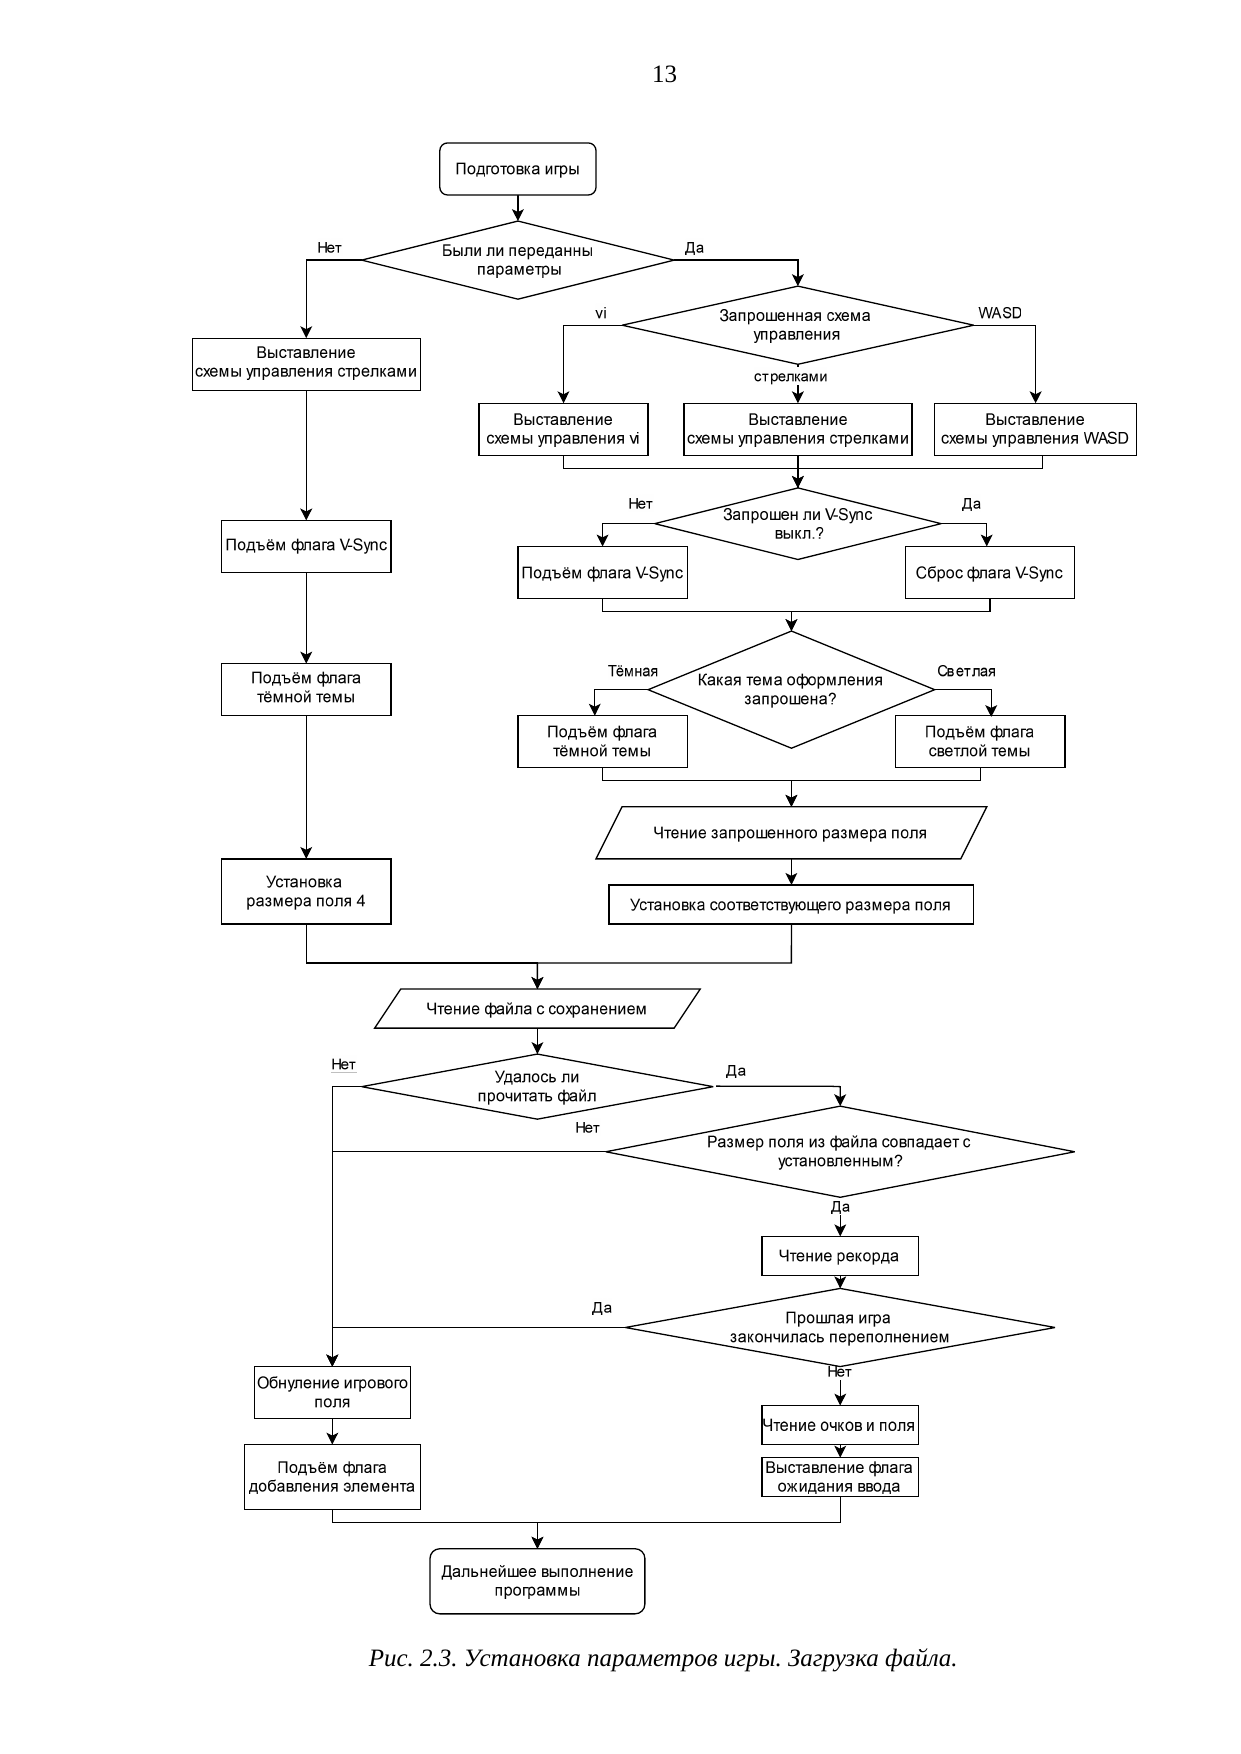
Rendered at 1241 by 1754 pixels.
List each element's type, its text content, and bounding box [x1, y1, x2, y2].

text [192, 130, 1137, 142]
text Рис. 2.3. Установка параметров игры. Загрузка файла. [192, 1615, 1137, 1672]
